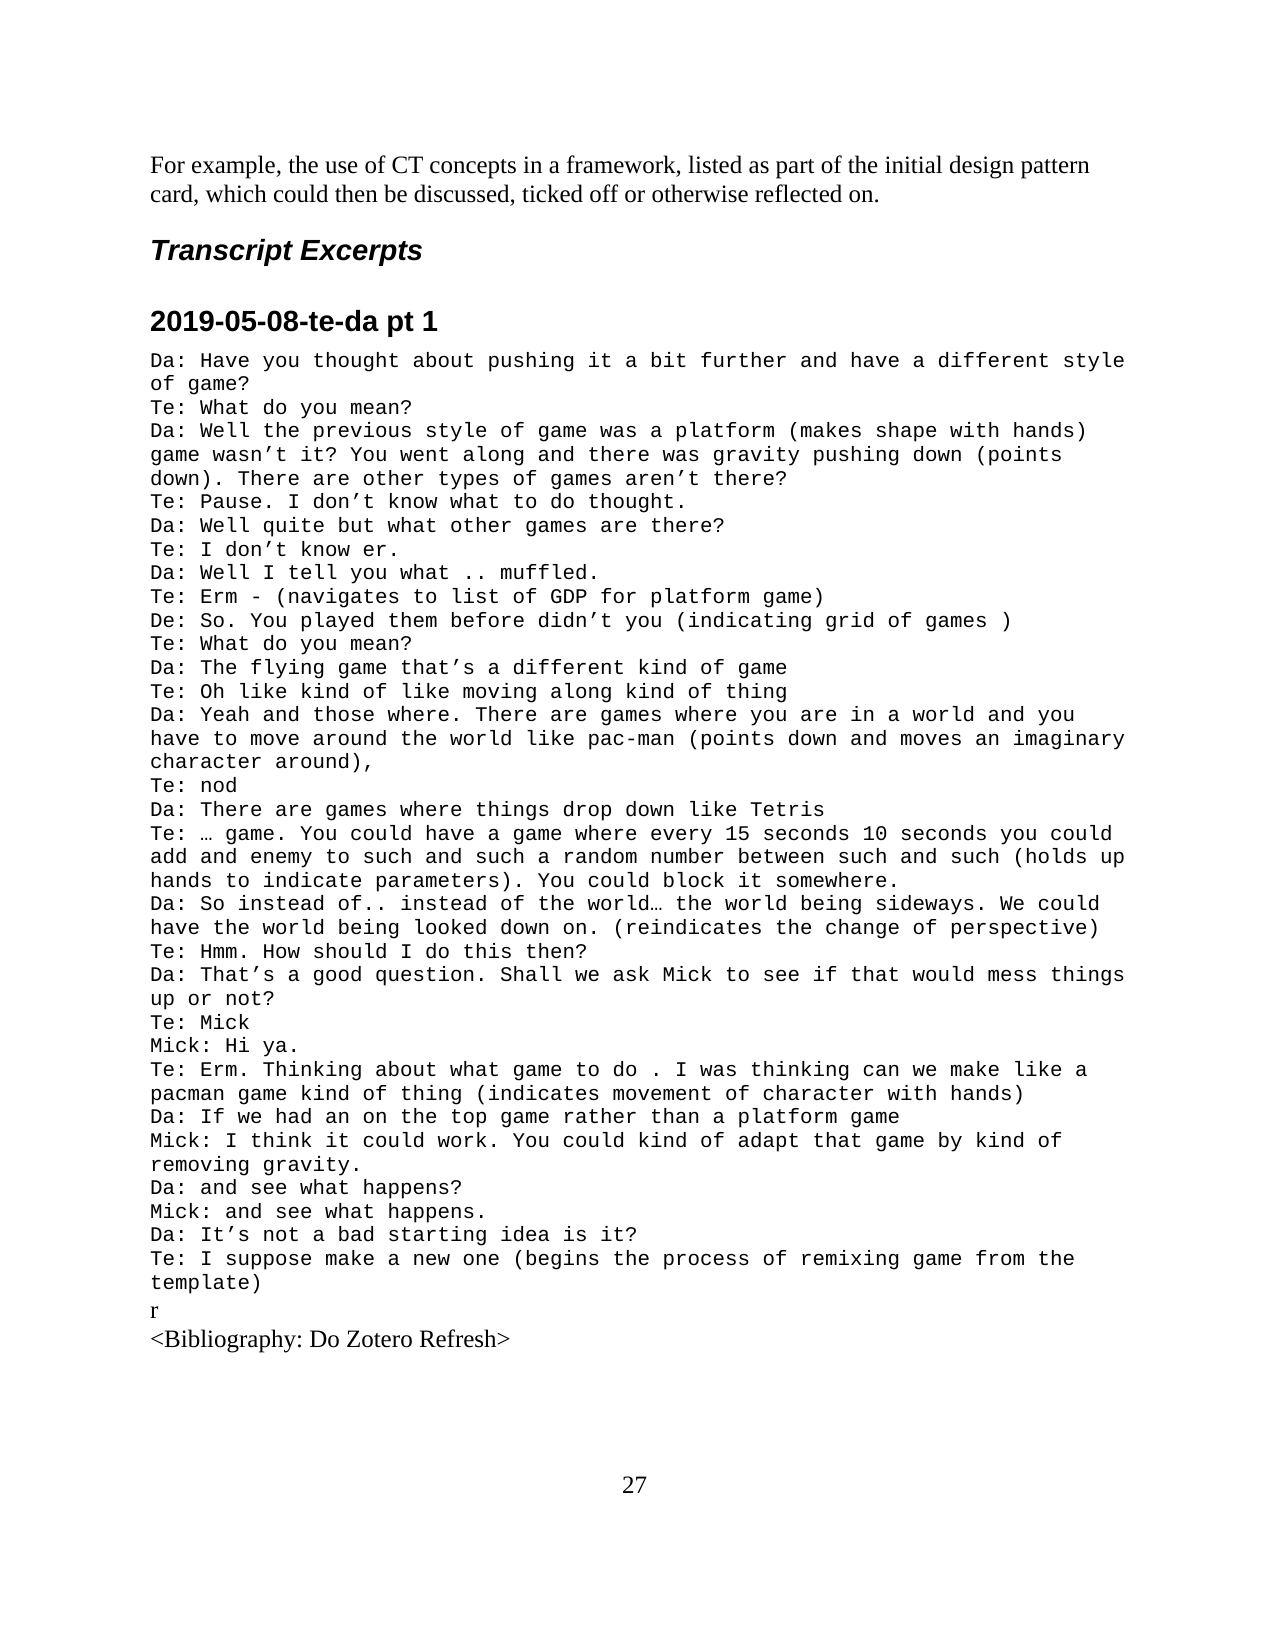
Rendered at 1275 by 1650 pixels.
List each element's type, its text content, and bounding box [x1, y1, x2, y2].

text <Bibliography: Do Zotero Refresh> [150, 1324, 1125, 1353]
text Mick: Hi ya. [150, 1035, 1125, 1059]
text Da: If we had an on the top game rather than a platform game [150, 1106, 1125, 1130]
text Da: Well quite but what other games are there? [150, 515, 1125, 539]
text Te: What do you mean? [150, 397, 1125, 421]
text Te: Oh like kind of like moving along kind of thing [150, 681, 1125, 704]
text Te: What do you mean? [150, 633, 1125, 657]
text Te: I suppose make a new one (begins the process of remixing game from the template) [150, 1248, 1125, 1295]
text Da: That’s a good question. Shall we ask Mick to see if that would mess things up or not? [150, 964, 1125, 1012]
text De: So. You played them before didn’t you (indicating grid of games ) [150, 610, 1125, 633]
text Te: nod [150, 775, 1125, 799]
text Da: It’s not a bad starting idea is it? [150, 1224, 1125, 1248]
text Da: Well I tell you what .. muffled. [150, 562, 1125, 586]
text Mick: and see what happens. [150, 1201, 1125, 1224]
text For example, the use of CT concepts in a framework, listed as part of the initial design pattern card, which could then be discussed, ticked off or otherwise reflected on. [150, 150, 1125, 207]
text Da: There are games where things drop down like Tetris [150, 799, 1125, 822]
text Te: … game. You could have a game where every 15 seconds 10 seconds you could add and enemy to such and such a random number between such and such (holds up hands to indicate parameters). You could block it somewhere. [150, 822, 1125, 893]
text r [150, 1295, 1125, 1324]
subtitle Transcript Excerpts [150, 232, 1125, 266]
text Te: Erm - (navigates to list of GDP for platform game) [150, 586, 1125, 610]
text Mick: I think it could work. You could kind of adapt that game by kind of removing gravity. [150, 1130, 1125, 1177]
text Te: Hmm. How should I do this then? [150, 941, 1125, 964]
subtitle 2019-05-08-te-da pt 1 [150, 303, 1125, 337]
text Da: and see what happens? [150, 1177, 1125, 1201]
text Te: Erm. Thinking about what game to do . I was thinking can we make like a pacman game kind of thing (indicates movement of character with hands) [150, 1059, 1125, 1106]
text Te: Mick [150, 1012, 1125, 1035]
text Da: The flying game that’s a different kind of game [150, 657, 1125, 681]
text Da: So instead of.. instead of the world… the world being sideways. We could have the world being looked down on. (reindicates the change of perspective) [150, 893, 1125, 941]
text Da: Well the previous style of game was a platform (makes shape with hands) game wasn’t it? You went along and there was gravity pushing down (points down). There are other types of games aren’t there? [150, 421, 1125, 491]
text Te: Pause. I don’t know what to do thought. [150, 491, 1125, 515]
text Da: Have you thought about pushing it a bit further and have a different style of game? [150, 349, 1125, 397]
text Te: I don’t know er. [150, 539, 1125, 562]
text Da: Yeah and those where. There are games where you are in a world and you have to move around the world like pac-man (points down and moves an imaginary character around), [150, 704, 1125, 775]
